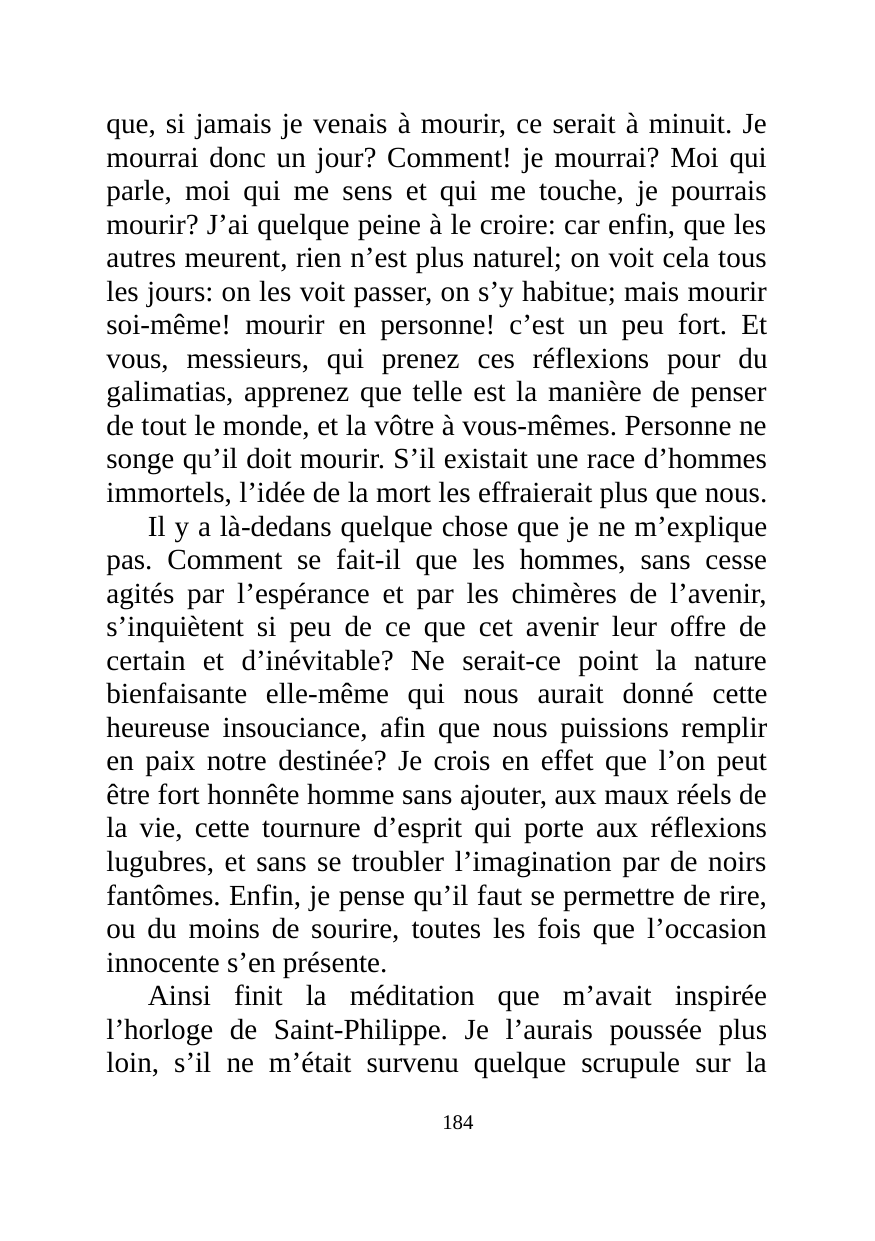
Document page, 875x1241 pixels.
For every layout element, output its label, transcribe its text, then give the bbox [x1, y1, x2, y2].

text Ainsi finit la méditation que m’avait inspirée l’horloge de Saint-Philippe. Je l’aurais poussée plus loin, s’il ne m’était survenu quelque scrupule sur la [106, 978, 768, 1079]
text Il y a là-dedans quelque chose que je ne m’explique pas. Comment se fait-il que les hommes, sans cesse agités par l’espérance et par les chimères de l’avenir, s’inquiètent si peu de ce que cet avenir leur offre de certain et d’inévitable? Ne serait-ce point la nature bienfaisante elle-même qui nous aurait donné cette heureuse insouciance, afin que nous puissions remplir en paix notre destinée? Je crois en effet que l’on peut être fort honnête homme sans ajouter, aux maux réels de la vie, cette tournure d’esprit qui porte aux réflexions lugubres, et sans se troubler l’imagination par de noirs fantômes. Enfin, je pense qu’il faut se permettre de rire, ou du moins de sourire, toutes les fois que l’occasion innocente s’en présente. [106, 509, 768, 978]
text que, si jamais je venais à mourir, ce serait à minuit. Je mourrai donc un jour? Comment! je mourrai? Moi qui parle, moi qui me sens et qui me touche, je pourrais mourir? J’ai quelque peine à le croire: car enfin, que les autres meurent, rien n’est plus naturel; on voit cela tous les jours: on les voit passer, on s’y habitue; mais mourir soi-même! mourir en personne! c’est un peu fort. Et vous, messieurs, qui prenez ces réflexions pour du galimatias, apprenez que telle est la manière de penser de tout le monde, et la vôtre à vous-mêmes. Personne ne songe qu’il doit mourir. S’il existait une race d’hommes immortels, l’idée de la mort les effraierait plus que nous. [106, 106, 768, 509]
